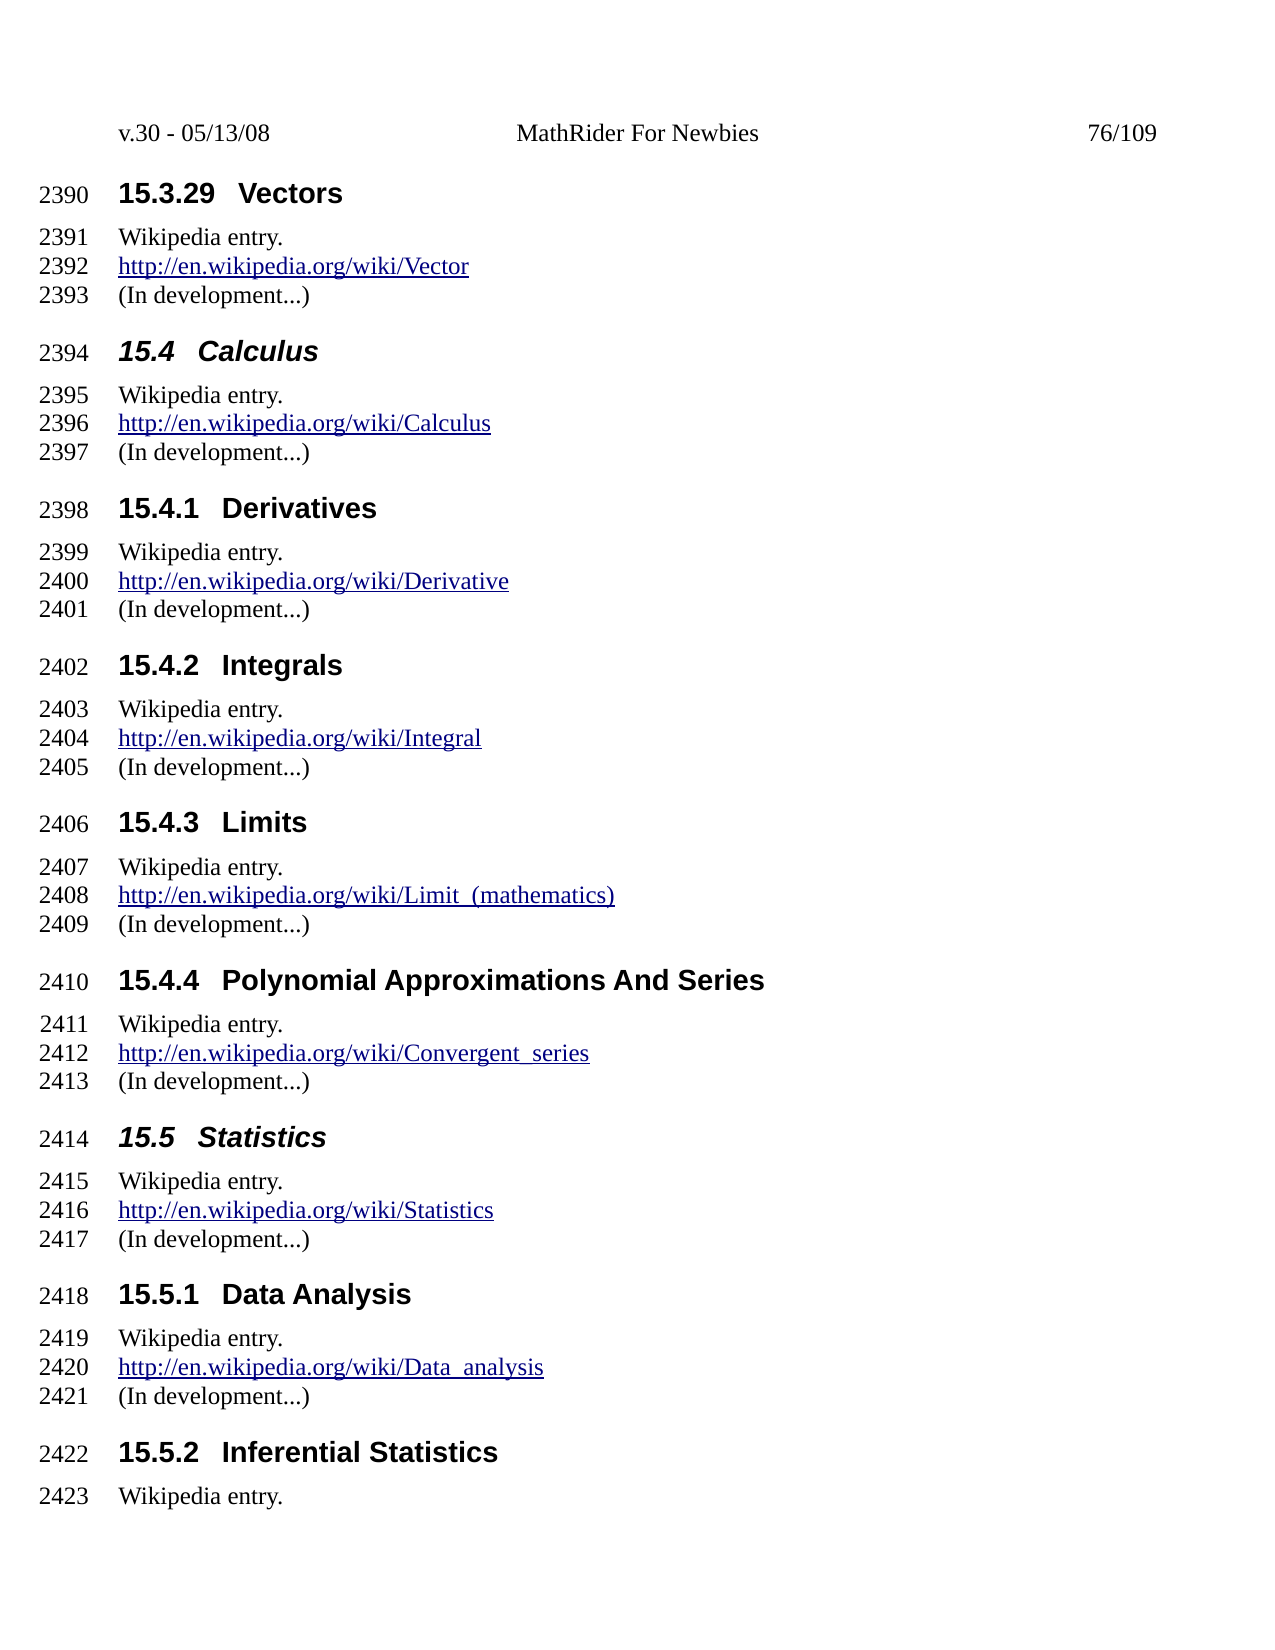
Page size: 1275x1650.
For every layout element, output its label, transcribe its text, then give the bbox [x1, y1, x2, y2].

text Wikipedia entry. [118, 222, 1157, 251]
text Wikipedia entry. [118, 1009, 1157, 1038]
text http://en.wikipedia.org/wiki/Calculus [118, 408, 1157, 437]
subtitle Integrals [118, 648, 1157, 682]
subtitle Inferential Statistics [118, 1435, 1157, 1468]
text http://en.wikipedia.org/wiki/Derivative [118, 566, 1157, 594]
text http://en.wikipedia.org/wiki/Statistics [118, 1195, 1157, 1224]
text (In development...) [118, 594, 1157, 623]
text http://en.wikipedia.org/wiki/Vector [118, 251, 1157, 280]
subtitle Vectors [118, 176, 1157, 210]
subtitle Calculus [118, 334, 1157, 367]
text Wikipedia entry. [118, 1166, 1157, 1195]
text Wikipedia entry. [118, 694, 1157, 723]
text Wikipedia entry. [118, 537, 1157, 566]
subtitle Derivatives [118, 491, 1157, 524]
subtitle Limits [118, 806, 1157, 839]
subtitle Data Analysis [118, 1277, 1157, 1311]
text (In development...) [118, 1381, 1157, 1410]
text (In development...) [118, 280, 1157, 309]
text (In development...) [118, 1066, 1157, 1095]
text http://en.wikipedia.org/wiki/Integral [118, 723, 1157, 752]
text Wikipedia entry. [118, 1481, 1157, 1509]
text Wikipedia entry. [118, 1323, 1157, 1352]
text http://en.wikipedia.org/wiki/Limit_(mathematics) [118, 880, 1157, 909]
text (In development...) [118, 1224, 1157, 1252]
text (In development...) [118, 752, 1157, 781]
text http://en.wikipedia.org/wiki/Convergent_series [118, 1038, 1157, 1066]
subtitle Polynomial Approximations And Series [118, 963, 1157, 996]
text Wikipedia entry. [118, 380, 1157, 408]
text http://en.wikipedia.org/wiki/Data_analysis [118, 1352, 1157, 1381]
subtitle Statistics [118, 1120, 1157, 1154]
text (In development...) [118, 909, 1157, 938]
text (In development...) [118, 437, 1157, 466]
text Wikipedia entry. [118, 852, 1157, 880]
